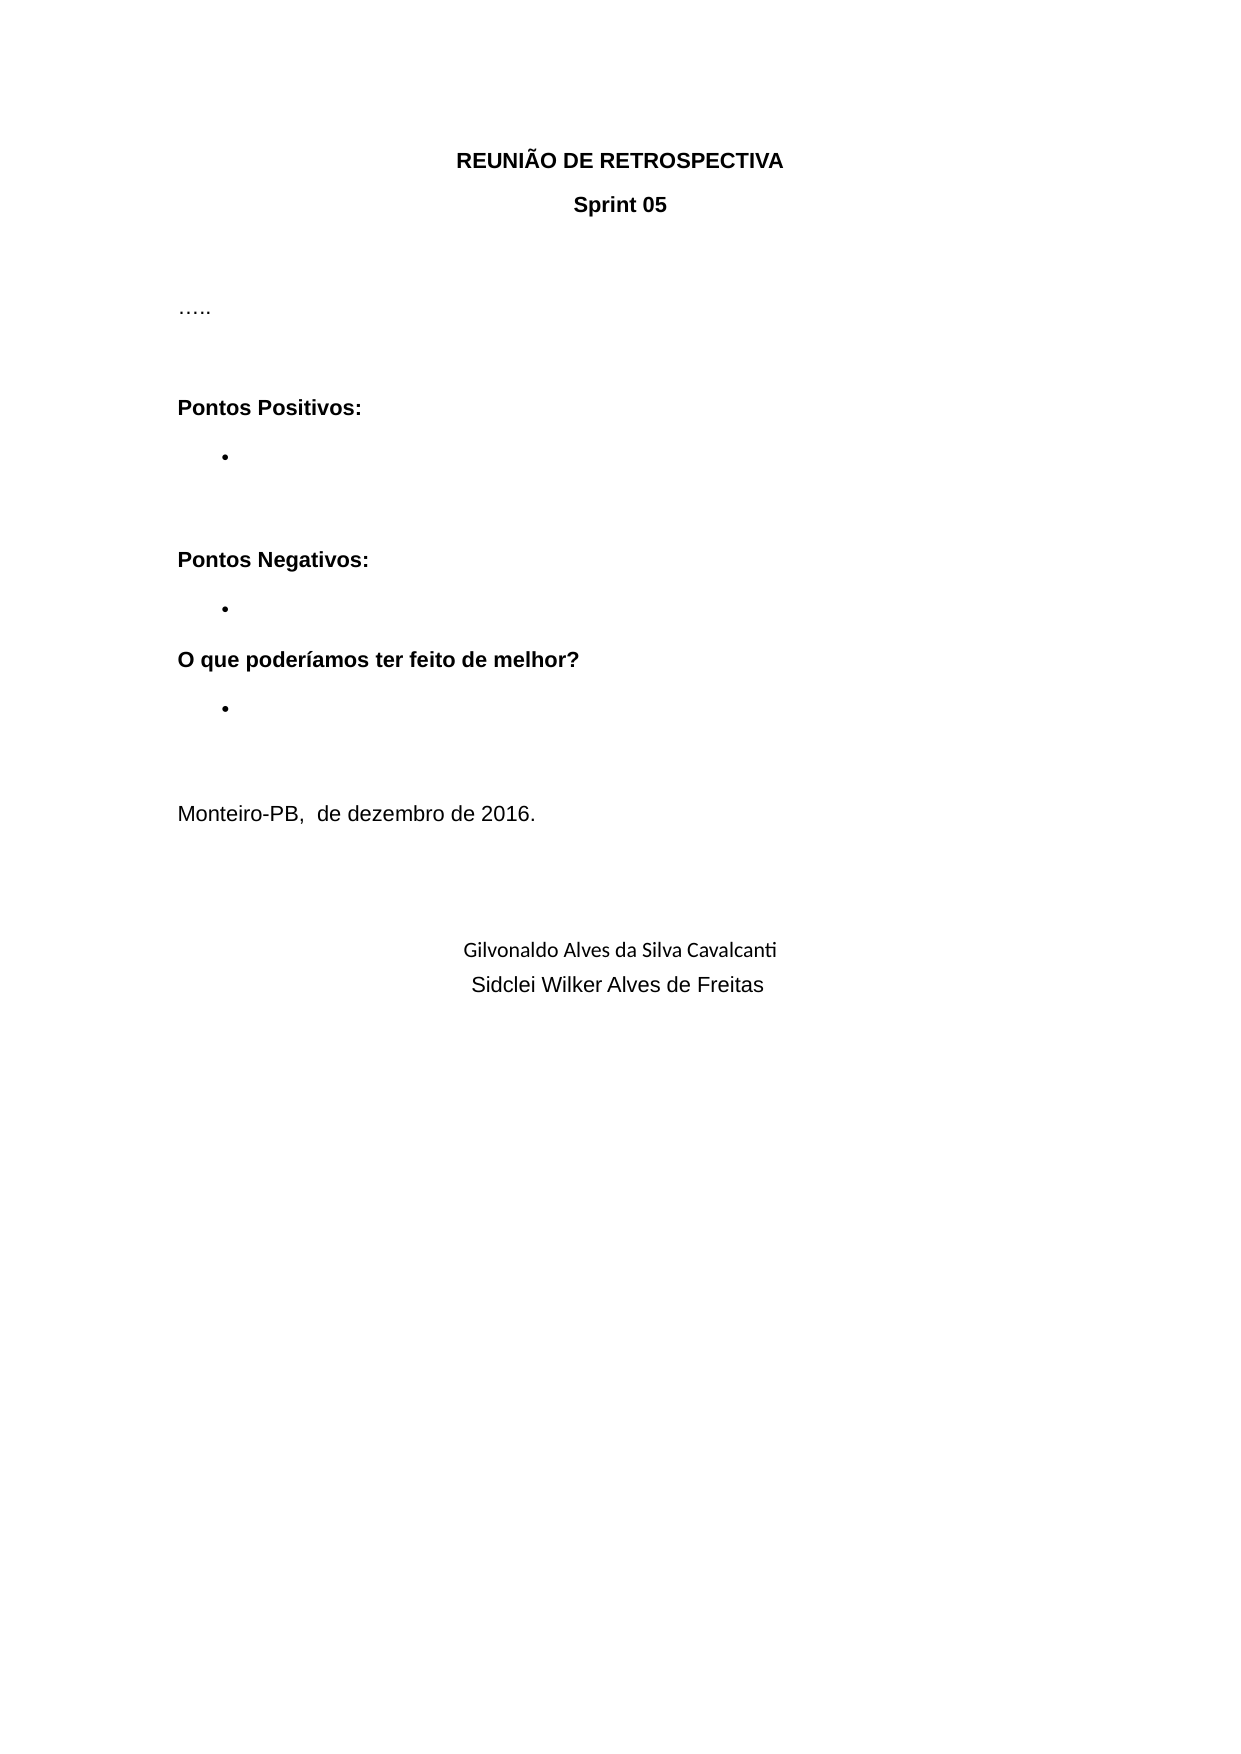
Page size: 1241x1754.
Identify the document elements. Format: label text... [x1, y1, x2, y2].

text Gilvonaldo Alves da Silva Cavalcanti [177, 936, 1063, 962]
text ….. [177, 294, 1063, 319]
text Pontos Negativos: [177, 547, 1063, 572]
text Sprint 05 [177, 192, 1063, 218]
text O que poderíamos ter feito de melhor? [177, 647, 1063, 672]
text REUNIÃO DE RETROSPECTIVA [177, 148, 1063, 173]
text Pontos Positivos: [177, 395, 1063, 420]
text Sidclei Wilker Alves de Freitas [177, 970, 1063, 998]
text Monteiro-PB, de dezembro de 2016. [177, 801, 1063, 826]
